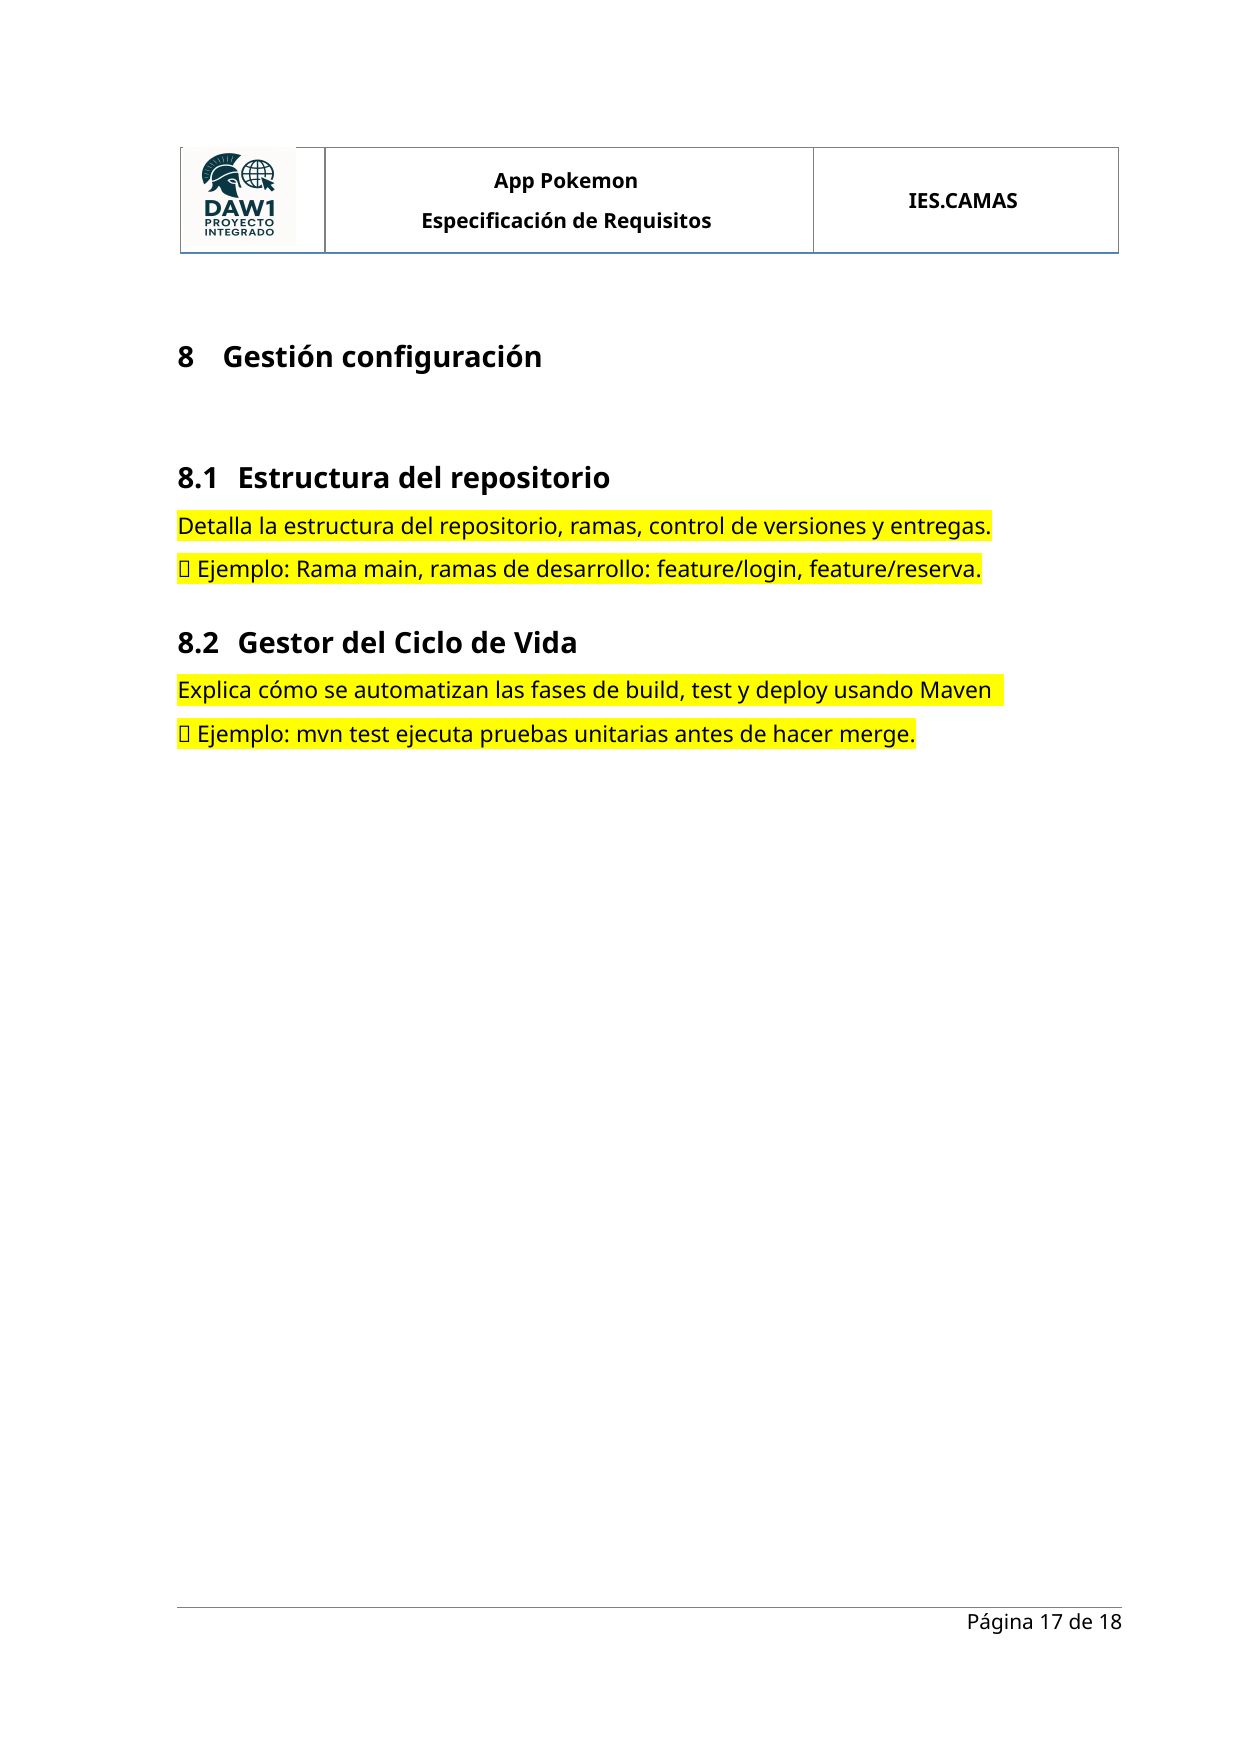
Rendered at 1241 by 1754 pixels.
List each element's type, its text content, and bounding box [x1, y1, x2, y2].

text Detalla la estructura del repositorio, ramas, control de versiones y entregas. [177, 509, 1122, 541]
subtitle Estructura del repositorio [177, 457, 1122, 497]
text Explica cómo se automatizan las fases de build, test y deploy usando Maven [177, 674, 1122, 706]
text 🔹 Ejemplo: mvn test ejecuta pruebas unitarias antes de hacer merge. [177, 718, 1122, 749]
picture [183, 147, 296, 246]
subtitle Gestor del Ciclo de Vida [177, 622, 1122, 662]
subtitle Gestión configuración [177, 336, 1122, 376]
text 🔹 Ejemplo: Rama main, ramas de desarrollo: feature/login, feature/reserva. [177, 553, 1122, 584]
